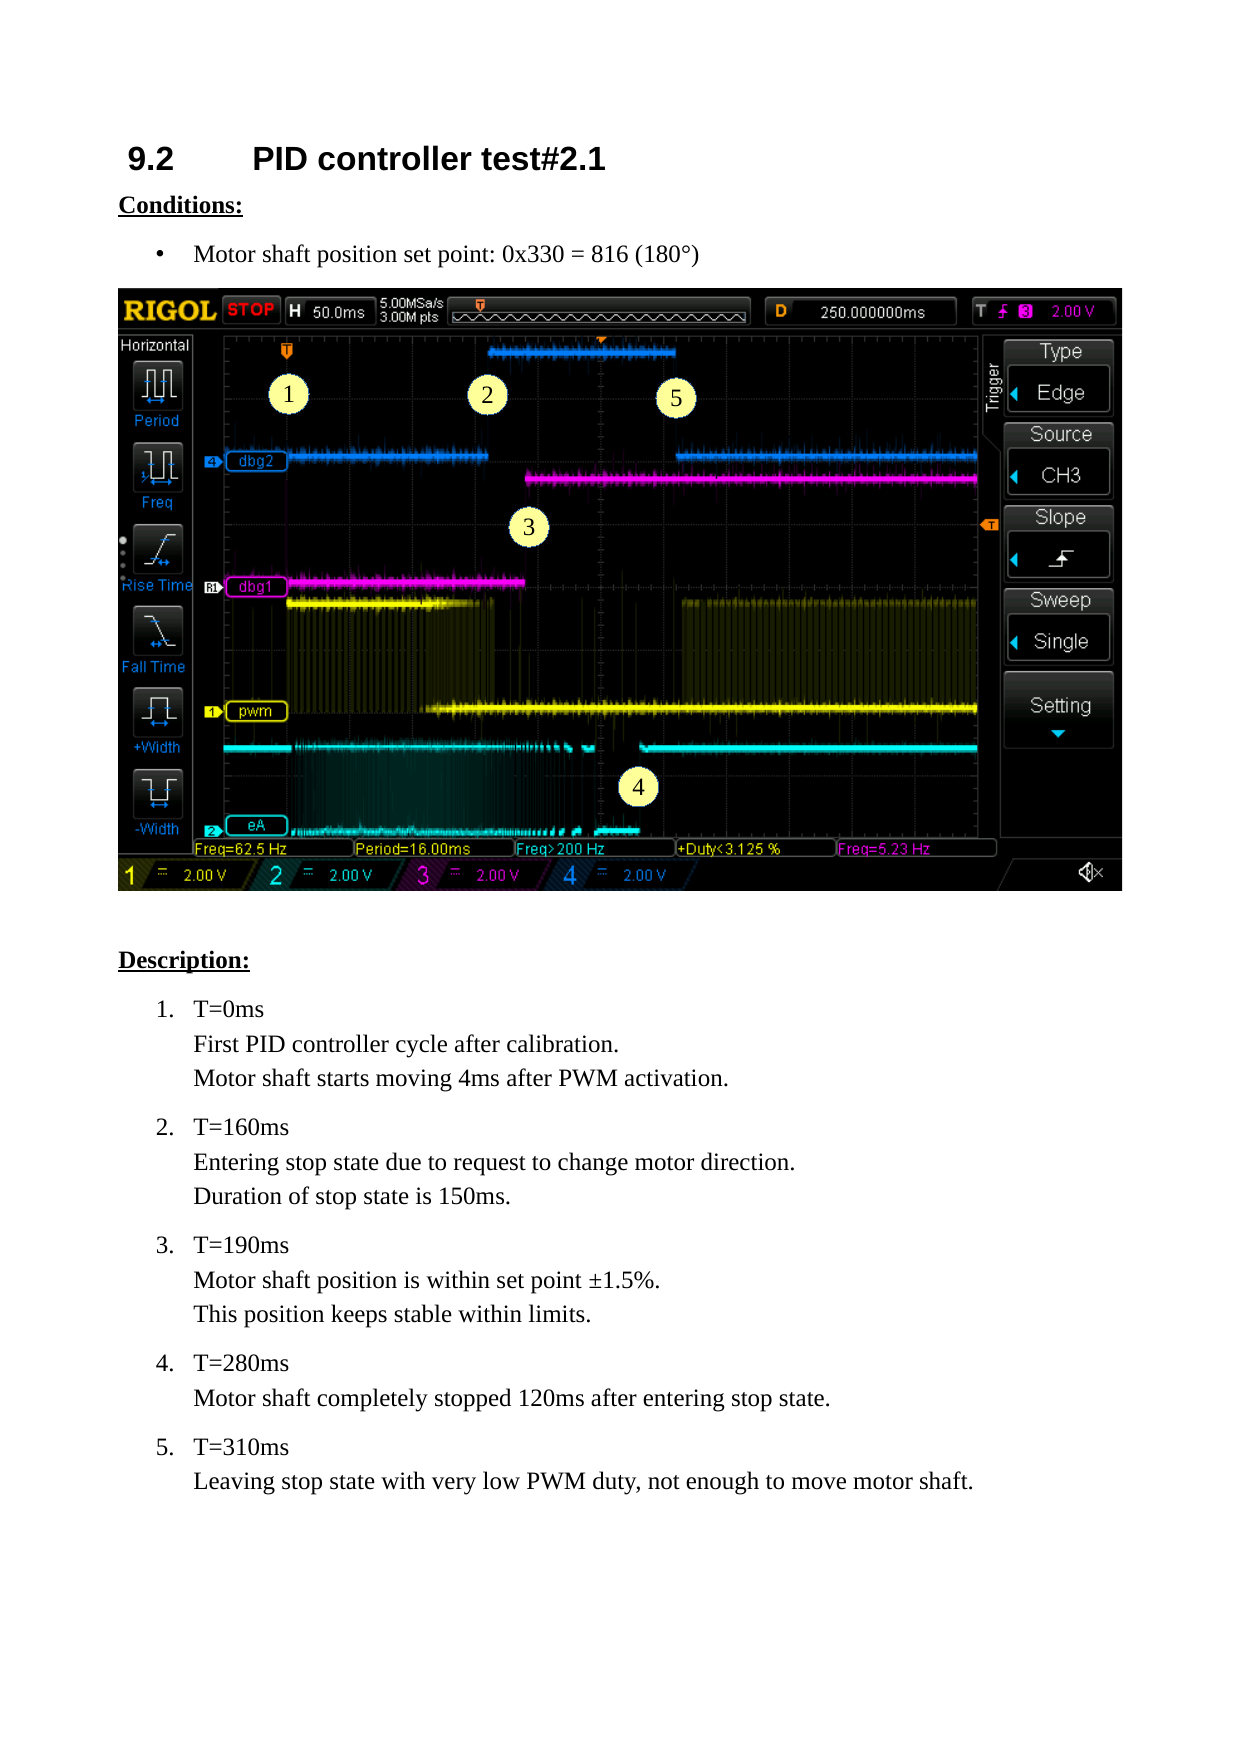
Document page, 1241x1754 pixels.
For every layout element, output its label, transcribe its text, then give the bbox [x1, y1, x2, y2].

list T=310ms Leaving stop state with very low PWM duty, not enough to move motor shaft. [156, 1432, 1122, 1495]
list T=160ms Entering stop state due to request to change motor direction. Duration of stop state is 150ms. [156, 1112, 1122, 1210]
subtitle PID controller test#2.1 [118, 139, 1122, 178]
list T=280ms Motor shaft completely stopped 120ms after entering stop state. [156, 1348, 1122, 1412]
list T=190ms Motor shaft position is within set point ±1.5%. This position keeps stable within limits. [156, 1230, 1122, 1328]
text Description: [118, 945, 1122, 974]
text Conditions: [118, 190, 1122, 219]
list T=0ms First PID controller cycle after calibration. Motor shaft starts moving 4ms after PWM activation. [156, 994, 1122, 1092]
list Motor shaft position set point: 0x330 = 816 (180°) [156, 239, 1122, 268]
picture [118, 288, 1123, 891]
